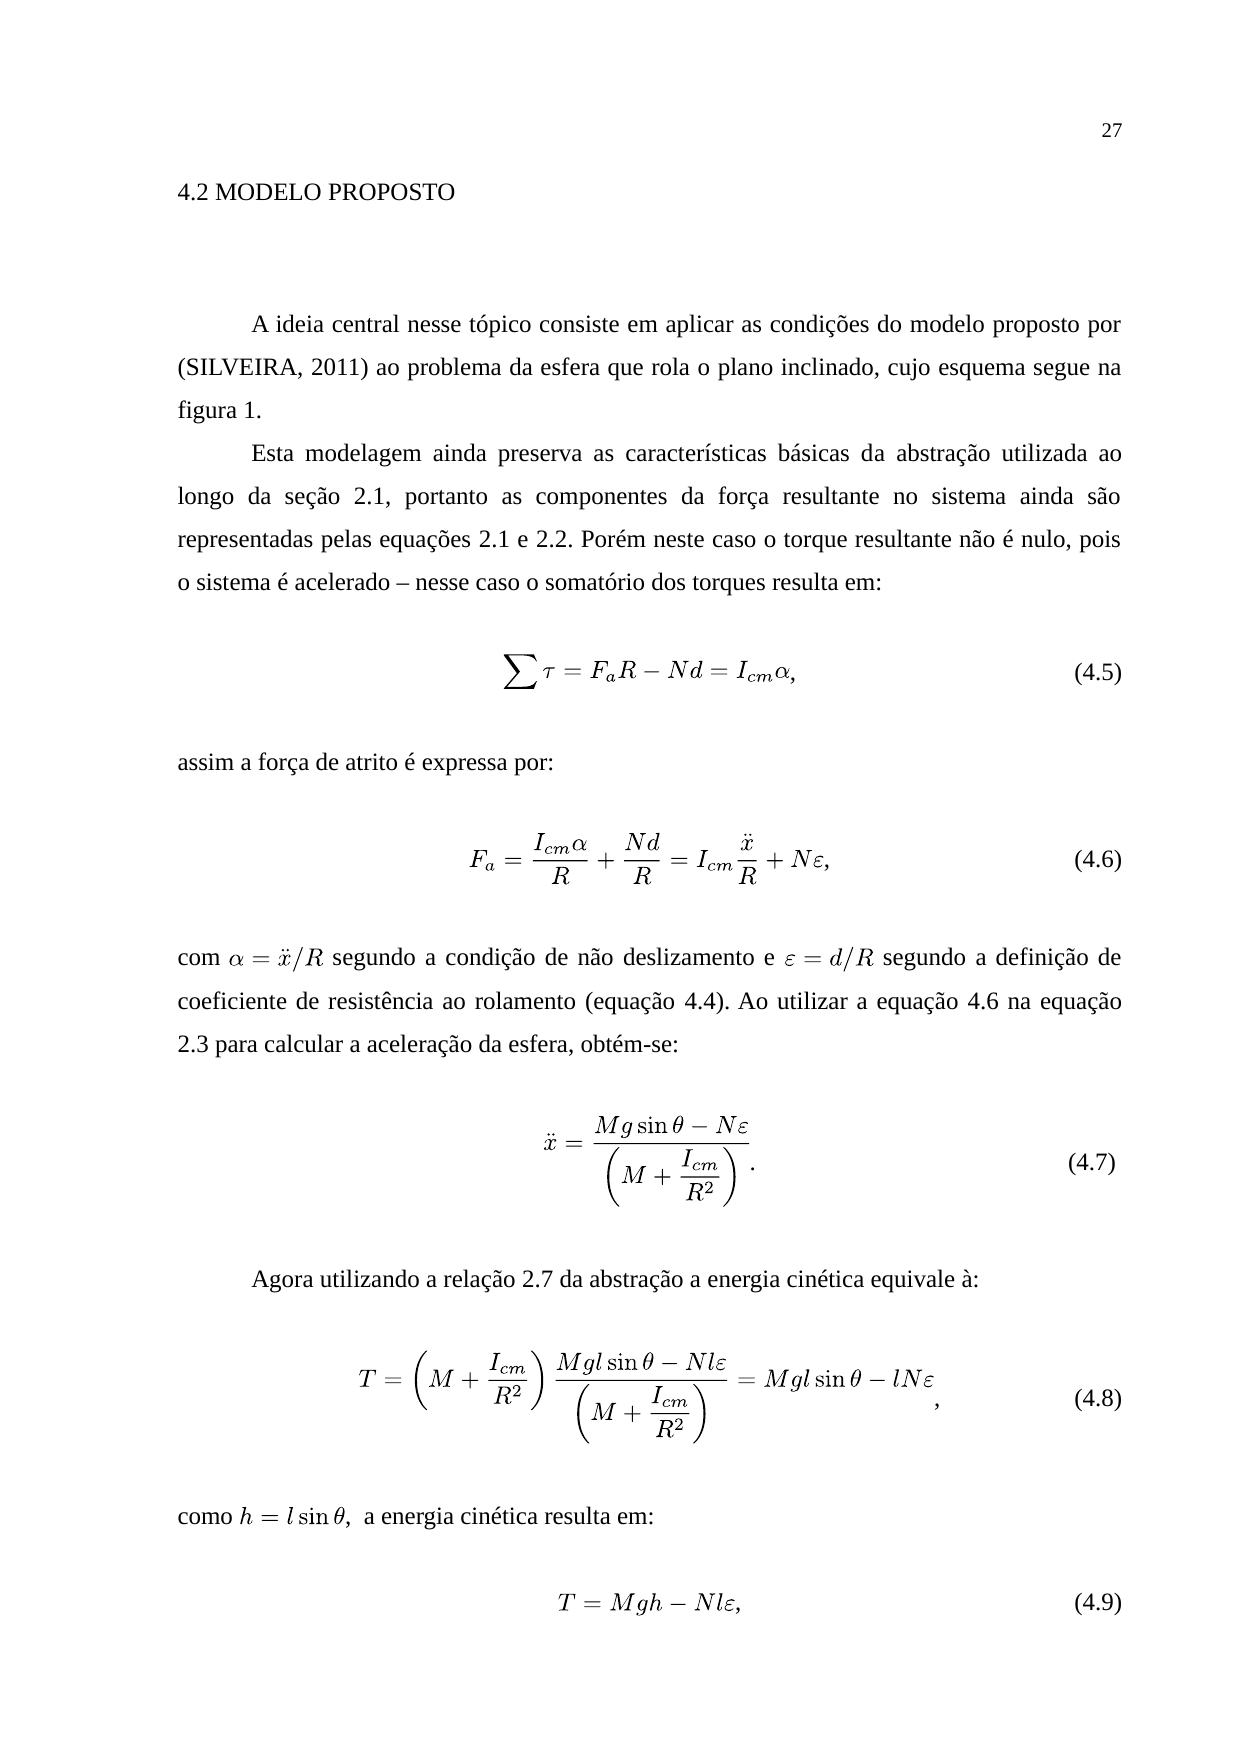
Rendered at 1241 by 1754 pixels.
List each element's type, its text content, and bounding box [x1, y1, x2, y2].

text , (4.6) [751, 833, 1122, 884]
text , (4.9) [177, 1587, 1122, 1616]
text A ideia central nesse tópico consiste em aplicar as condições do modelo proposto por (SILVEIRA, 2011) ao problema da esfera que rola o plano inclinado, cujo esquema segue na figura 1. [177, 309, 1122, 424]
text Agora utilizando a relação 2.7 da abstração a energia cinética equivale à: [177, 1264, 1122, 1293]
text com segundo a condição de não deslizamento e segundo a definição de coeficiente de resistência ao rolamento (equação 4.4). Ao utilizar a equação 4.6 na equação 2.3 para calcular a aceleração da esfera, obtém-se: [177, 942, 1122, 1058]
text como , a energia cinética resulta em: [177, 1501, 1122, 1530]
text [177, 654, 503, 689]
text . (4.7) [725, 1116, 1122, 1207]
text [177, 1116, 617, 1207]
text , (4.5) [535, 654, 1122, 689]
text Esta modelagem ainda preserva as características básicas da abstração utilizada ao longo da seção 2.1, portanto as componentes da força resultante no sistema ainda são representadas pelas equações 2.1 e 2.2. Porém neste caso o torque resultante não é nulo, pois o sistema é acelerado – nesse caso o somatório dos torques resulta em: [177, 438, 1122, 596]
text , (4.8) [177, 1307, 1122, 1443]
text [177, 833, 537, 884]
subtitle Modelo proposto [177, 177, 1122, 206]
text assim a força de atrito é expressa por: [177, 747, 1122, 775]
